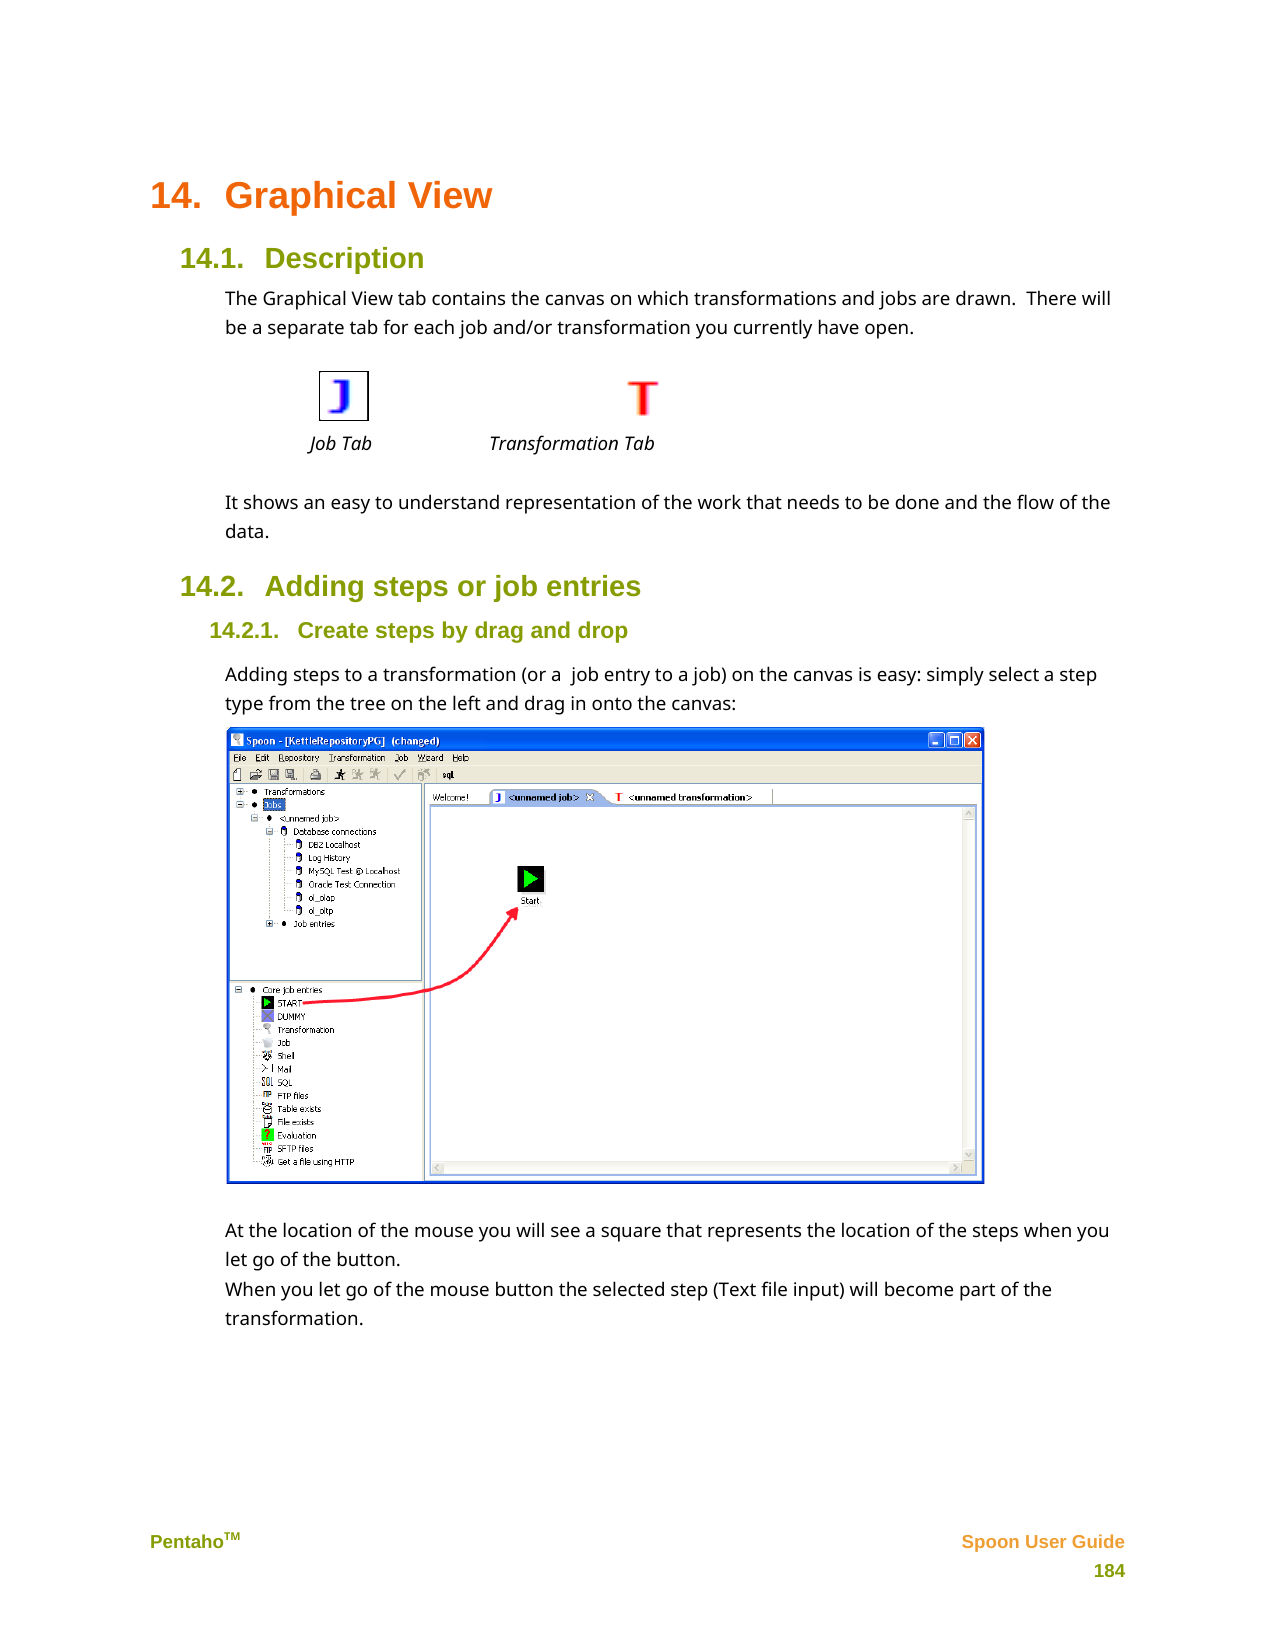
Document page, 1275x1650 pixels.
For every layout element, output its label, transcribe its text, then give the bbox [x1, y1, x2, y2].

text Job Tab Transformation Tab [225, 427, 1125, 457]
text The Graphical View tab contains the canvas on which transformations and jobs are drawn. There will be a separate tab for each job and/or transformation you currently have open. [225, 282, 1125, 340]
text At the location of the mouse you will see a square that represents the location of the steps when you let go of the button. [225, 1214, 1125, 1273]
text It shows an easy to understand representation of the work that needs to be done and the flow of the data. [225, 486, 1125, 544]
picture [620, 377, 668, 422]
text Adding steps to a transformation (or a job entry to a job) on the canvas is easy: simply select a step type from the tree on the left and drag in onto the canvas: [225, 658, 1125, 716]
subtitle Adding steps or job entries [179, 569, 1125, 604]
subtitle Create steps by drag and drop [209, 611, 1125, 646]
text When you let go of the mouse button the selected step (Text file input) will become part of the transformation. [225, 1273, 1125, 1331]
subtitle Graphical View [150, 181, 1125, 216]
subtitle Description [179, 241, 1125, 275]
picture [320, 372, 368, 420]
picture [226, 727, 985, 1184]
